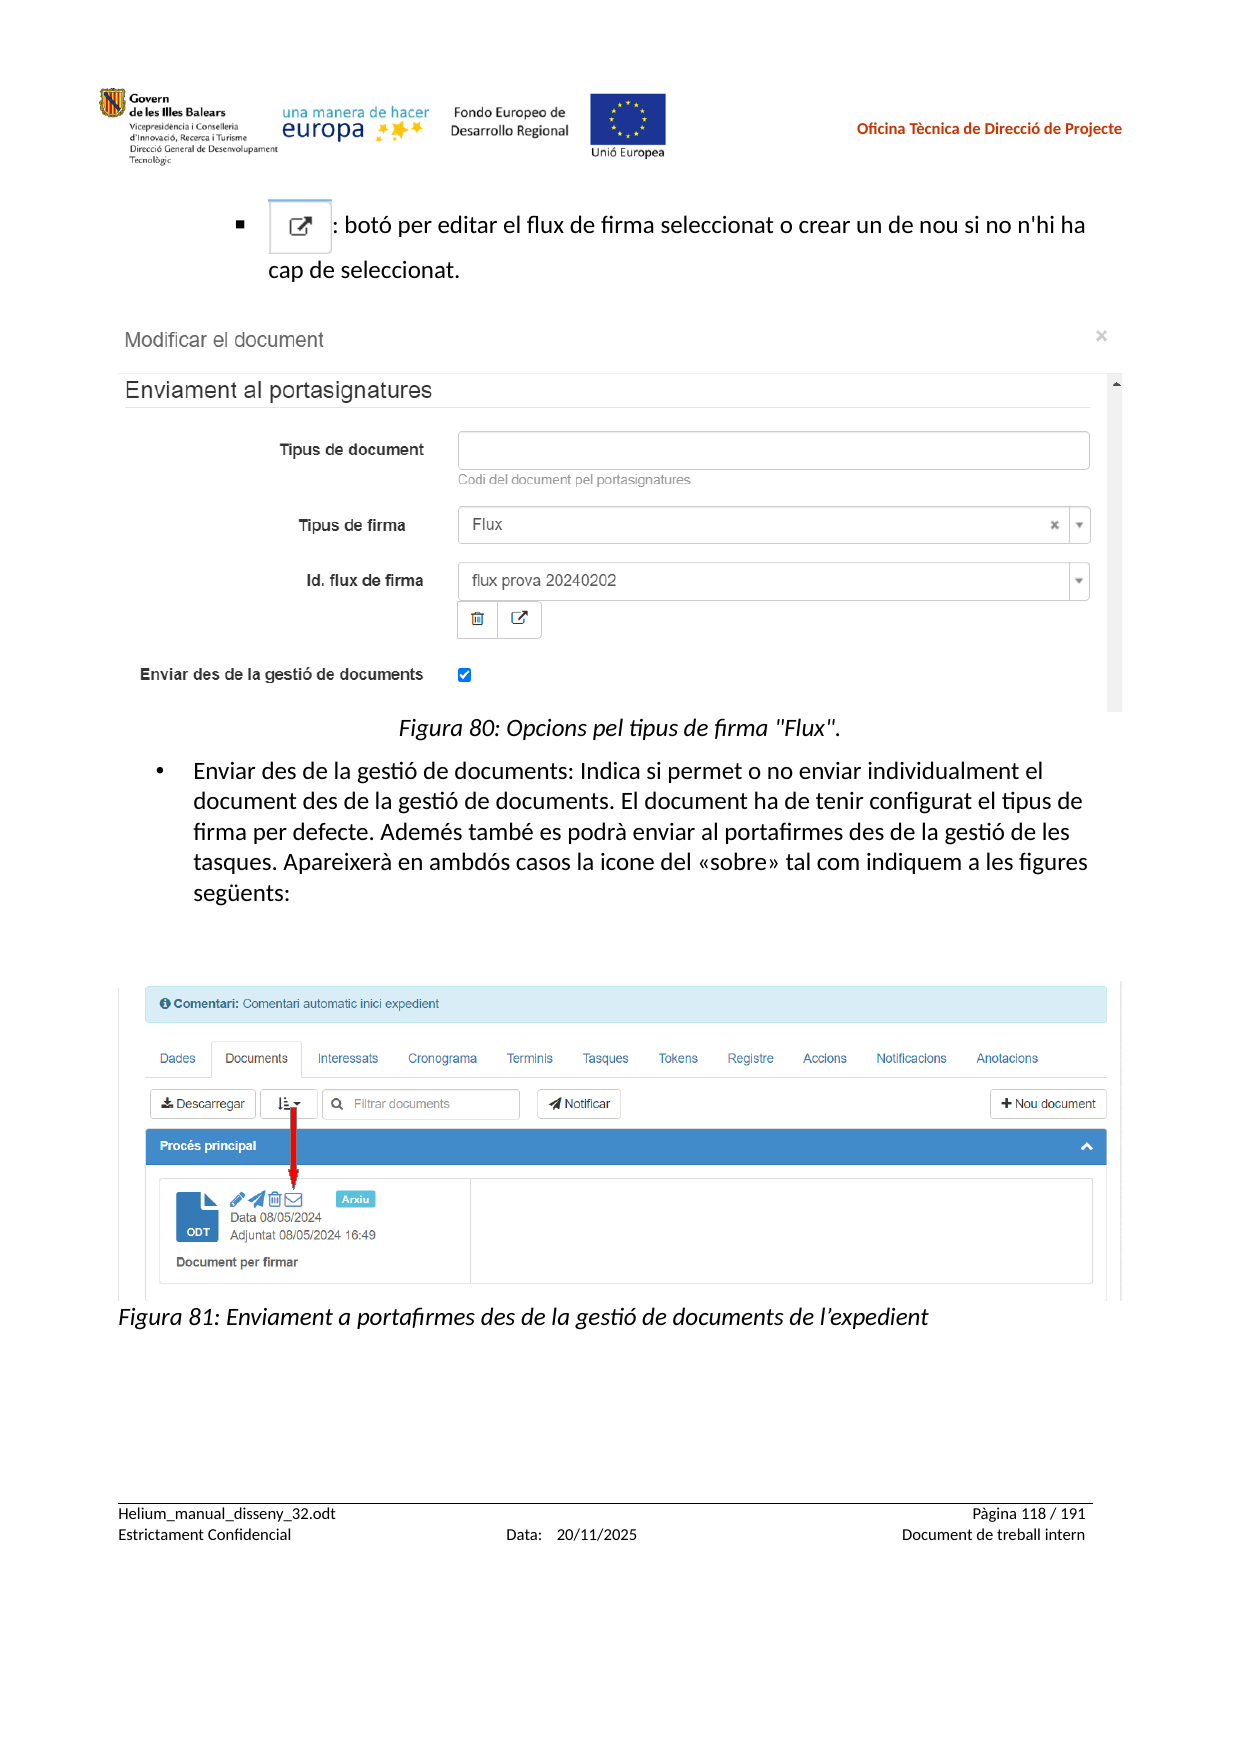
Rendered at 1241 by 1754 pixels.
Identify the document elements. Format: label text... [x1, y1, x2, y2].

picture [118, 315, 1123, 712]
picture [118, 981, 1123, 1301]
picture [99, 87, 668, 166]
picture [268, 198, 332, 254]
text Figura 80: Opcions pel tipus de firma "Flux". [118, 712, 1122, 742]
list : botó per editar el flux de firma seleccionat o crear un de nou si no n'hi ha cap de seleccionat. [231, 198, 1122, 284]
text Figura 81: Enviament a portafirmes des de la gestió de documents de l’expedient [118, 1301, 1122, 1331]
list Enviar des de la gestió de documents: Indica si permet o no enviar individualment el document des de la gestió de documents. El document ha de tenir configurat el tipus de firma per defecte. Ademés també es podrà enviar al portafirmes des de la gestió de les tasques. Apareixerà en ambdós casos la icone del «sobre» tal com indiquem a les figures següents: [156, 755, 1122, 907]
